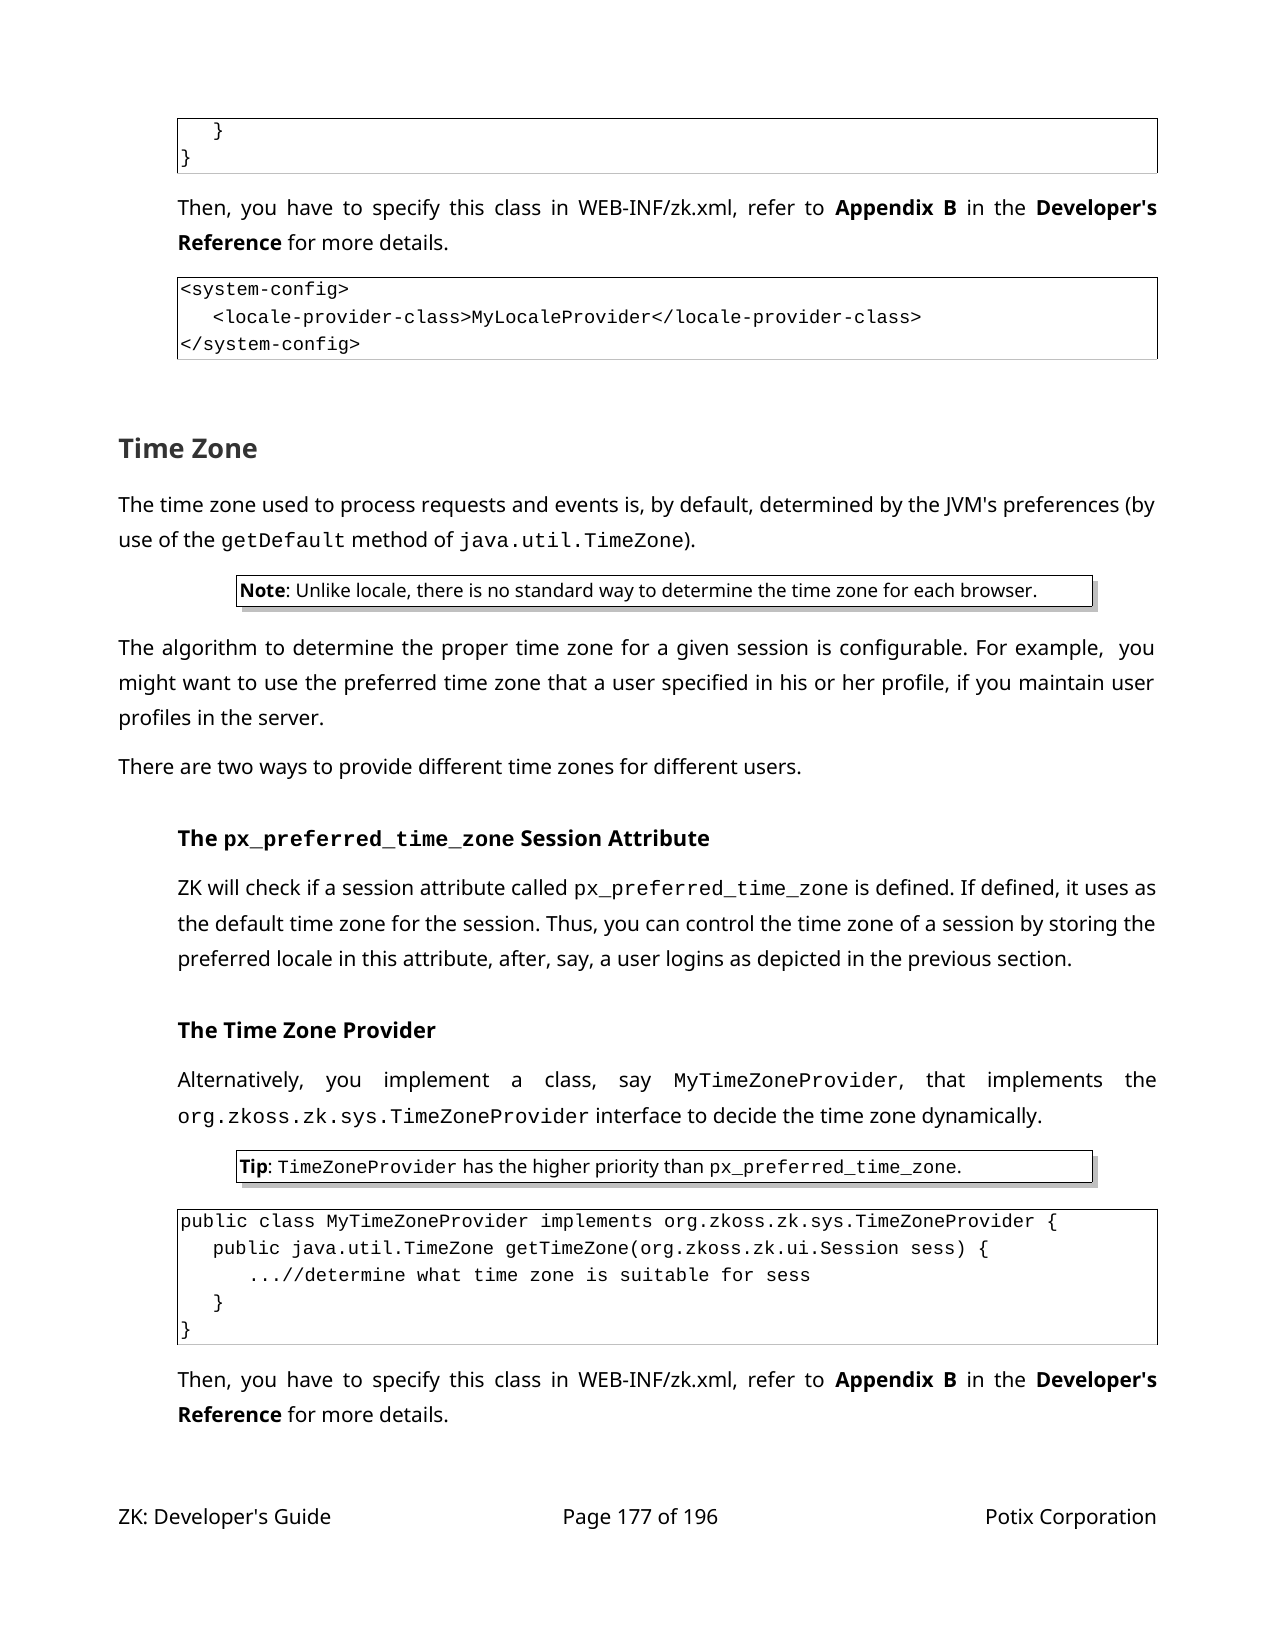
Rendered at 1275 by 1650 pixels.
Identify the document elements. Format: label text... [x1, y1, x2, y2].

text } [178, 119, 1157, 142]
text Note: Unlike locale, there is no standard way to determine the time zone for each browser. [237, 576, 1092, 606]
text } [178, 145, 1157, 173]
text ZK will check if a session attribute called px_preferred_time_zone is defined. If defined, it uses as the default time zone for the session. Thus, you can control the time zone of a session by storing the preferred locale in this attribute, after, say, a user logins as depicted in the previous section. [177, 873, 1157, 972]
text Tip: TimeZoneProvider has the higher priority than px_preferred_time_zone. [237, 1151, 1092, 1182]
text <locale-provider-class>MyLocaleProvider</locale-provider-class> [178, 304, 1157, 329]
subtitle Time Zone [118, 430, 1157, 467]
text </system-config> [178, 332, 1157, 359]
text Then, you have to specify this class in WEB-INF/zk.xml, refer to Appendix B in the Developer's Reference for more details. [177, 193, 1157, 257]
text Then, you have to specify this class in WEB-INF/zk.xml, refer to Appendix B in the Developer's Reference for more details. [177, 1365, 1157, 1429]
text public class MyTimeZoneProvider implements org.zkoss.zk.sys.TimeZoneProvider { [178, 1210, 1157, 1233]
subtitle The px_preferred_time_zone Session Attribute [177, 823, 1157, 853]
text <system-config> [178, 278, 1157, 302]
text public java.util.TimeZone getTimeZone(org.zkoss.zk.ui.Session sess) { [178, 1236, 1157, 1260]
text } [178, 1290, 1157, 1314]
text Alternatively, you implement a class, say MyTimeZoneProvider, that implements the org.zkoss.zk.sys.TimeZoneProvider interface to decide the time zone dynamically. [177, 1066, 1157, 1129]
text The algorithm to determine the proper time zone for a given session is configurable. For example, you might want to use the preferred time zone that a user specified in his or her profile, if you maintain user profiles in the server. [118, 633, 1157, 731]
text The time zone used to process requests and events is, by default, determined by the JVM's preferences (by use of the getDefault method of java.util.TimeZone). [118, 490, 1157, 554]
subtitle The Time Zone Provider [177, 1015, 1157, 1045]
text } [178, 1317, 1157, 1344]
text There are two ways to provide different time zones for different users. [118, 752, 1157, 780]
text ...//determine what time zone is suitable for sess [178, 1263, 1157, 1287]
